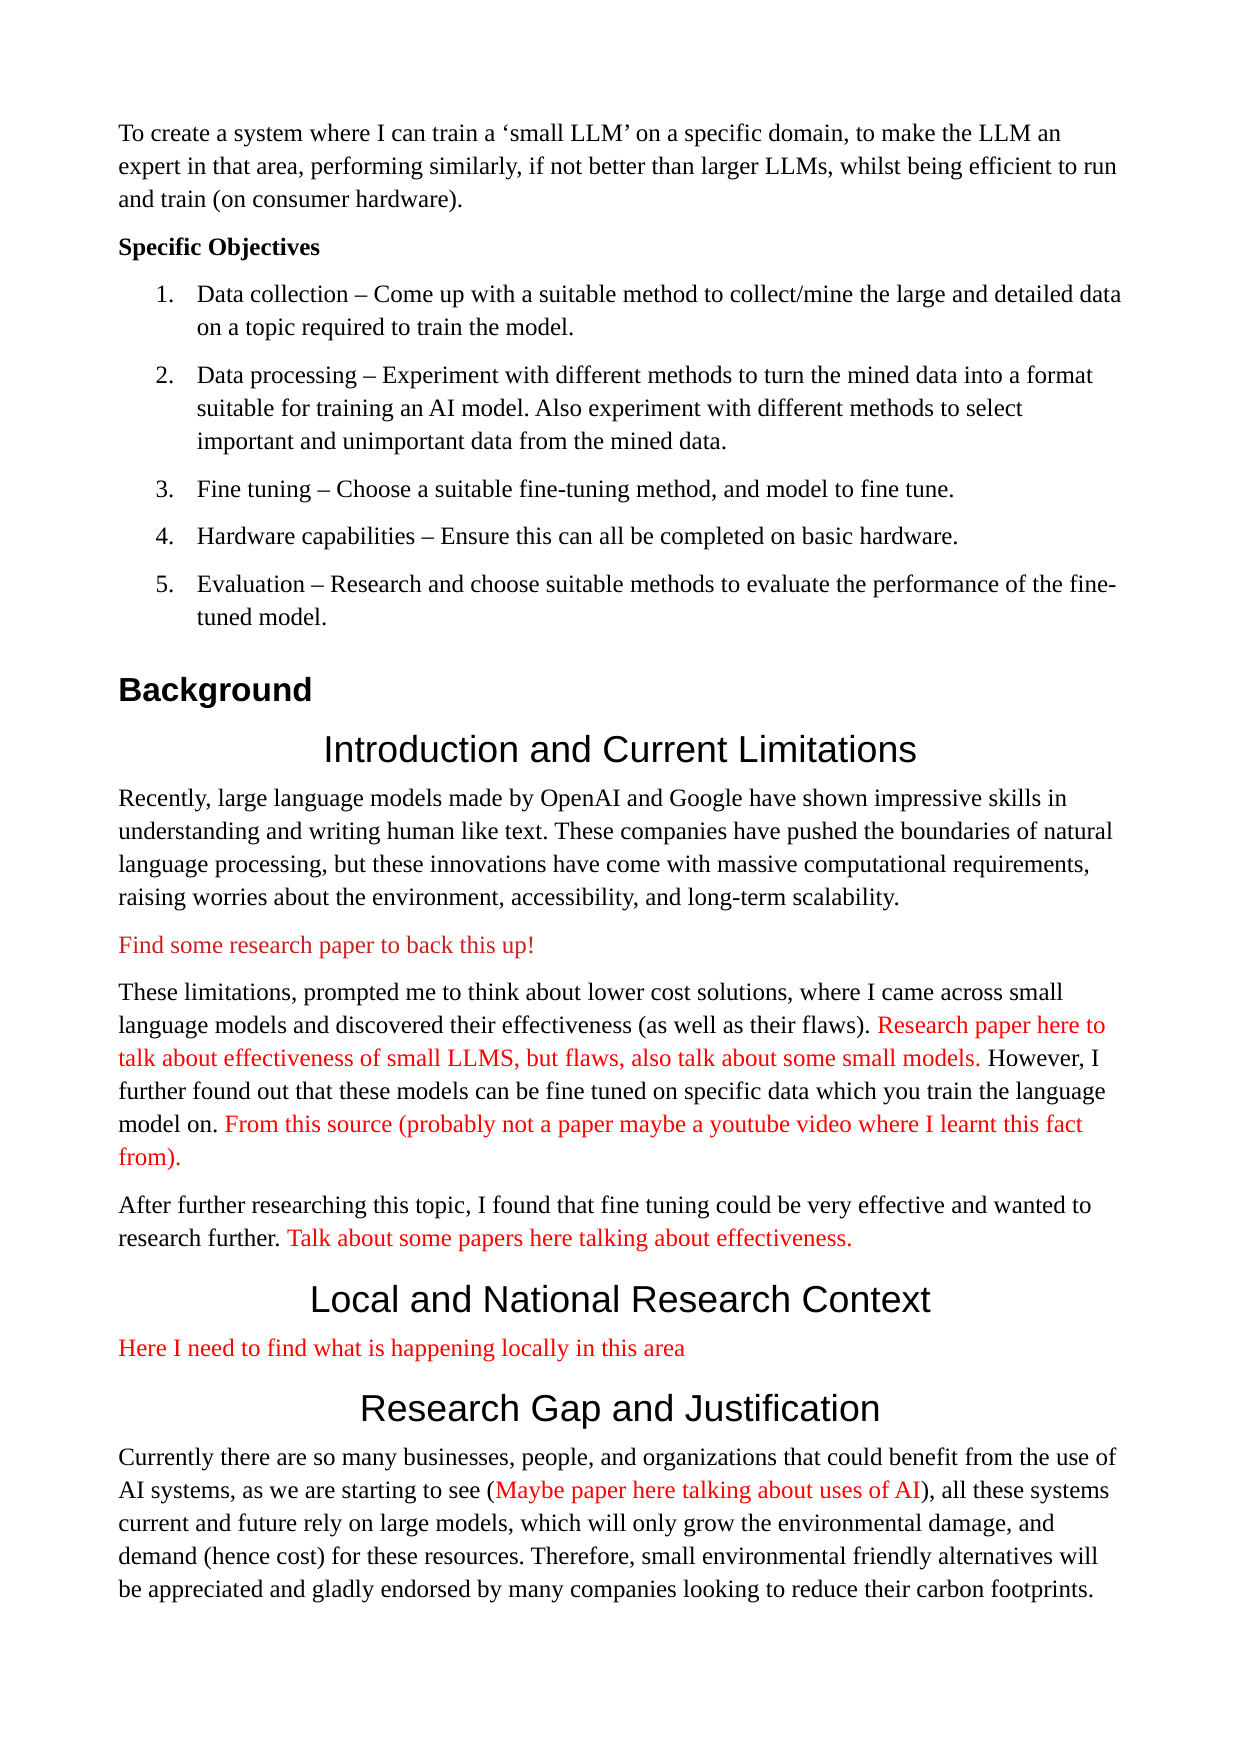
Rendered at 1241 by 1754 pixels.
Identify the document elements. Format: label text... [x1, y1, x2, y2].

list Data collection – Come up with a suitable method to collect/mine the large and detailed data on a topic required to train the model. [155, 279, 1122, 341]
list Hardware capabilities – Ensure this can all be completed on basic hardware. [155, 521, 1122, 550]
subtitle Introduction and Current Limitations [118, 727, 1122, 771]
subtitle Research Gap and Justification [118, 1386, 1122, 1429]
text Recently, large language models made by OpenAI and Google have shown impressive skills in understanding and writing human like text. These companies have pushed the boundaries of natural language processing, but these innovations have come with massive computational requirements, raising worries about the environment, accessibility, and long-term scalability. [118, 783, 1122, 911]
list Evaluation – Research and choose suitable methods to evaluate the performance of the fine-tuned model. [155, 569, 1122, 631]
text Find some research paper to back this up! [118, 930, 1122, 958]
text To create a system where I can train a ‘small LLM’ on a specific domain, to make the LLM an expert in that area, performing similarly, if not better than larger LLMs, whilst being efficient to run and train (on consumer hardware). [118, 118, 1122, 213]
text After further researching this topic, I found that fine tuning could be very effective and wanted to research further. Talk about some papers here talking about effectiveness. [118, 1190, 1122, 1252]
text Here I need to find what is happening locally in this area [118, 1333, 1122, 1361]
list Fine tuning – Choose a suitable fine-tuning method, and model to fine tune. [155, 474, 1122, 502]
text These limitations, prompted me to think about lower cost solutions, where I came across small language models and discovered their effectiveness (as well as their flaws). Research paper here to talk about effectiveness of small LLMS, but flaws, also talk about some small models. However, I further found out that these models can be fine tuned on specific data which you train the language model on. From this source (probably not a paper maybe a youtube video where I learnt this fact from). [118, 977, 1122, 1171]
text Currently there are so many businesses, people, and organizations that could benefit from the use of AI systems, as we are starting to see (Maybe paper here talking about uses of AI), all these systems current and future rely on large models, which will only grow the environmental damage, and demand (hence cost) for these resources. Therefore, small environmental friendly alternatives will be appreciated and gladly endorsed by many companies looking to reduce their carbon footprints. [118, 1442, 1122, 1603]
subtitle Local and National Research Context [118, 1277, 1122, 1320]
text Specific Objectives [118, 232, 1122, 261]
subtitle Background [118, 670, 1122, 709]
list Data processing – Experiment with different methods to turn the mined data into a format suitable for training an AI model. Also experiment with different methods to select important and unimportant data from the mined data. [155, 360, 1122, 455]
